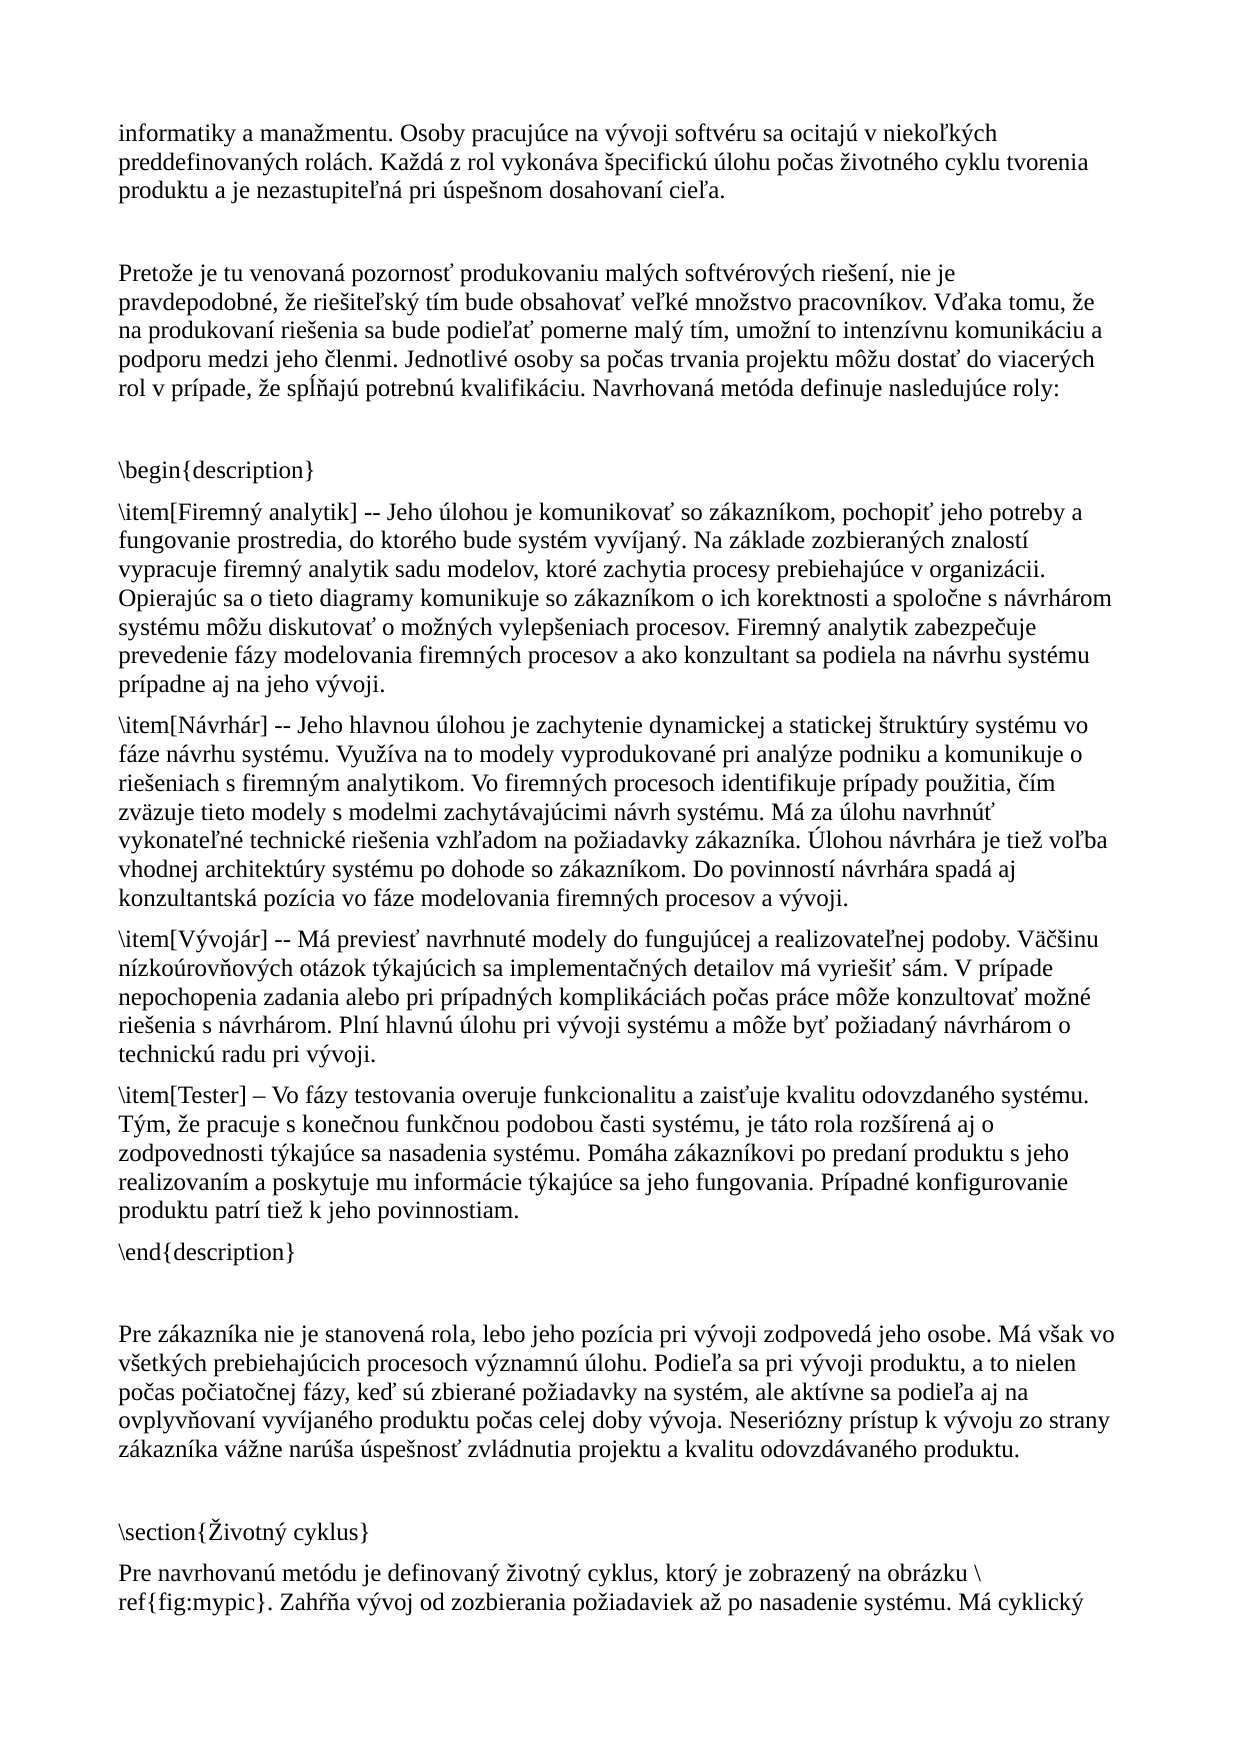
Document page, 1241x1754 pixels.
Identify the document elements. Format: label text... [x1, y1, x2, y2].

text \end{description} [118, 1237, 1119, 1266]
text \section{Životný cyklus} [118, 1517, 1119, 1546]
text \item[Návrhár] -- Jeho hlavnou úlohou je zachytenie dynamickej a statickej štruktúry systému vo fáze návrhu systému. Využíva na to modely vyprodukované pri analýze podniku a komunikuje o riešeniach s firemným analytikom. Vo firemných procesoch identifikuje prípady použitia, čím zväzuje tieto modely s modelmi zachytávajúcimi návrh systému. Má za úlohu navrhnúť vykonateľné technické riešenia vzhľadom na požiadavky zákazníka. Úlohou návrhára je tiež voľba vhodnej architektúry systému po dohode so zákazníkom. Do povinností návrhára spadá aj konzultantská pozícia vo fáze modelovania firemných procesov a vývoji. [118, 711, 1119, 912]
text Pre zákazníka nie je stanovená rola, lebo jeho pozícia pri vývoji zodpovedá jeho osobe. Má však vo všetkých prebiehajúcich procesoch významnú úlohu. Podieľa sa pri vývoji produktu, a to nielen počas počiatočnej fázy, keď sú zbierané požiadavky na systém, ale aktívne sa podieľa aj na ovplyvňovaní vyvíjaného produktu počas celej doby vývoja. Neseriózny prístup k vývoju zo strany zákazníka vážne narúša úspešnosť zvládnutia projektu a kvalitu odovzdávaného produktu. [118, 1319, 1119, 1463]
text \item[Firemný analytik] -- Jeho úlohou je komunikovať so zákazníkom, pochopiť jeho potreby a fungovanie prostredia, do ktorého bude systém vyvíjaný. Na základe zozbieraných znalostí vypracuje firemný analytik sadu modelov, ktoré zachytia procesy prebiehajúce v organizácii. Opierajúc sa o tieto diagramy komunikuje so zákazníkom o ich korektnosti a spoločne s návrhárom systému môžu diskutovať o možných vylepšeniach procesov. Firemný analytik zabezpečuje prevedenie fázy modelovania firemných procesov a ako konzultant sa podiela na návrhu systému prípadne aj na jeho vývoji. [118, 497, 1119, 698]
text \begin{description} [118, 456, 1119, 484]
text Pre navrhovanú metódu je definovaný životný cyklus, ktorý je zobrazený na obrázku \ref{fig:mypic}. Zahŕňa vývoj od zozbierania požiadaviek až po nasadenie systému. Má cyklický [118, 1558, 1119, 1616]
text informatiky a manažmentu. Osoby pracujúce na vývoji softvéru sa ocitajú v niekoľkých preddefinovaných rolách. Každá z rol vykonáva špecifickú úlohu počas životného cyklu tvorenia produktu a je nezastupiteľná pri úspešnom dosahovaní cieľa. [118, 118, 1119, 204]
text \item[Vývojár] -- Má previesť navrhnuté modely do fungujúcej a realizovateľnej podoby. Väčšinu nízkoúrovňových otázok týkajúcich sa implementačných detailov má vyriešiť sám. V prípade nepochopenia zadania alebo pri prípadných komplikáciách počas práce môže konzultovať možné riešenia s návrhárom. Plní hlavnú úlohu pri vývoji systému a môže byť požiadaný návrhárom o technickú radu pri vývoji. [118, 924, 1119, 1068]
text Pretože je tu venovaná pozornosť produkovaniu malých softvérových riešení, nie je pravdepodobné, že riešiteľský tím bude obsahovať veľké množstvo pracovníkov. Vďaka tomu, že na produkovaní riešenia sa bude podieľať pomerne malý tím, umožní to intenzívnu komunikáciu a podporu medzi jeho členmi. Jednotlivé osoby sa počas trvania projektu môžu dostať do viacerých rol v prípade, že spĺňajú potrebnú kvalifikáciu. Navrhovaná metóda definuje nasledujúce roly: [118, 258, 1119, 402]
text \item[Tester] – Vo fázy testovania overuje funkcionalitu a zaisťuje kvalitu odovzdaného systému. Tým, že pracuje s konečnou funkčnou podobou časti systému, je táto rola rozšírená aj o zodpovednosti týkajúce sa nasadenia systému. Pomáha zákazníkovi po predaní produktu s jeho realizovaním a poskytuje mu informácie týkajúce sa jeho fungovania. Prípadné konfigurovanie produktu patrí tiež k jeho povinnostiam. [118, 1081, 1119, 1224]
